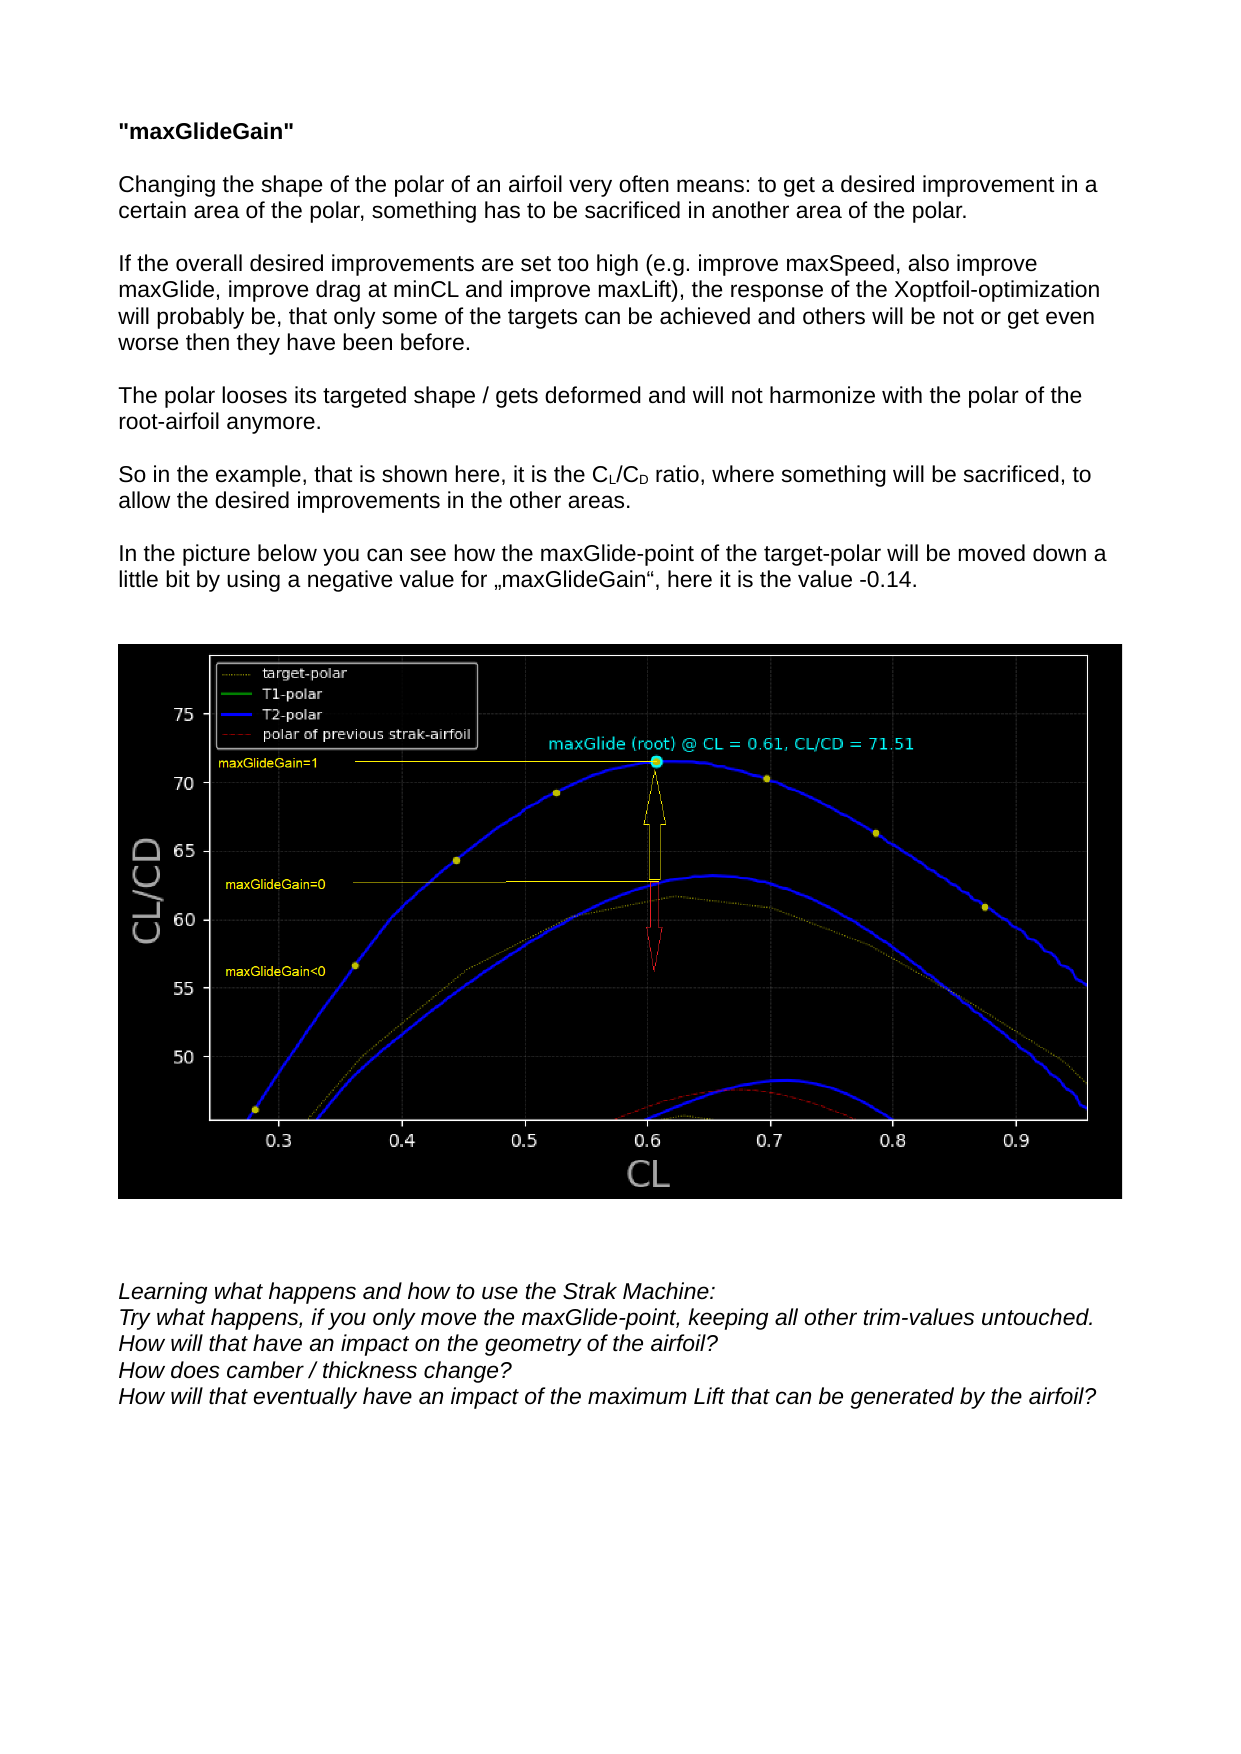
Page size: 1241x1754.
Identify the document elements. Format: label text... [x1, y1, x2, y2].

text Learning what happens and how to use the Strak Machine: [118, 1278, 1122, 1304]
text How will that eventually have an impact of the maximum Lift that can be generated by the airfoil? [118, 1383, 1122, 1409]
text How does camber / thickness change? [118, 1357, 1122, 1383]
text So in the example, that is shown here, it is the CL/CD ratio, where something will be sacrificed, to allow the desired improvements in the other areas. [118, 461, 1122, 513]
text How will that have an impact on the geometry of the airfoil? [118, 1330, 1122, 1357]
text "maxGlideGain" [118, 118, 1122, 144]
text If the overall desired improvements are set too high (e.g. improve maxSpeed, also improve maxGlide, improve drag at minCL and improve maxLift), the response of the Xoptfoil-optimization will probably be, that only some of the targets can be achieved and others will be not or get even worse then they have been before. [118, 250, 1122, 355]
text In the picture below you can see how the maxGlide-point of the target-polar will be moved down a little bit by using a negative value for „maxGlideGain“, here it is the value -0.14. [118, 540, 1122, 592]
text Changing the shape of the polar of an airfoil very often means: to get a desired improvement in a certain area of the polar, something has to be sacrificed in another area of the polar. [118, 171, 1122, 223]
text Try what happens, if you only move the maxGlide-point, keeping all other trim-values untouched. [118, 1304, 1122, 1330]
text The polar looses its targeted shape / gets deformed and will not harmonize with the polar of the root-airfoil anymore. [118, 382, 1122, 434]
picture [118, 644, 1123, 1199]
